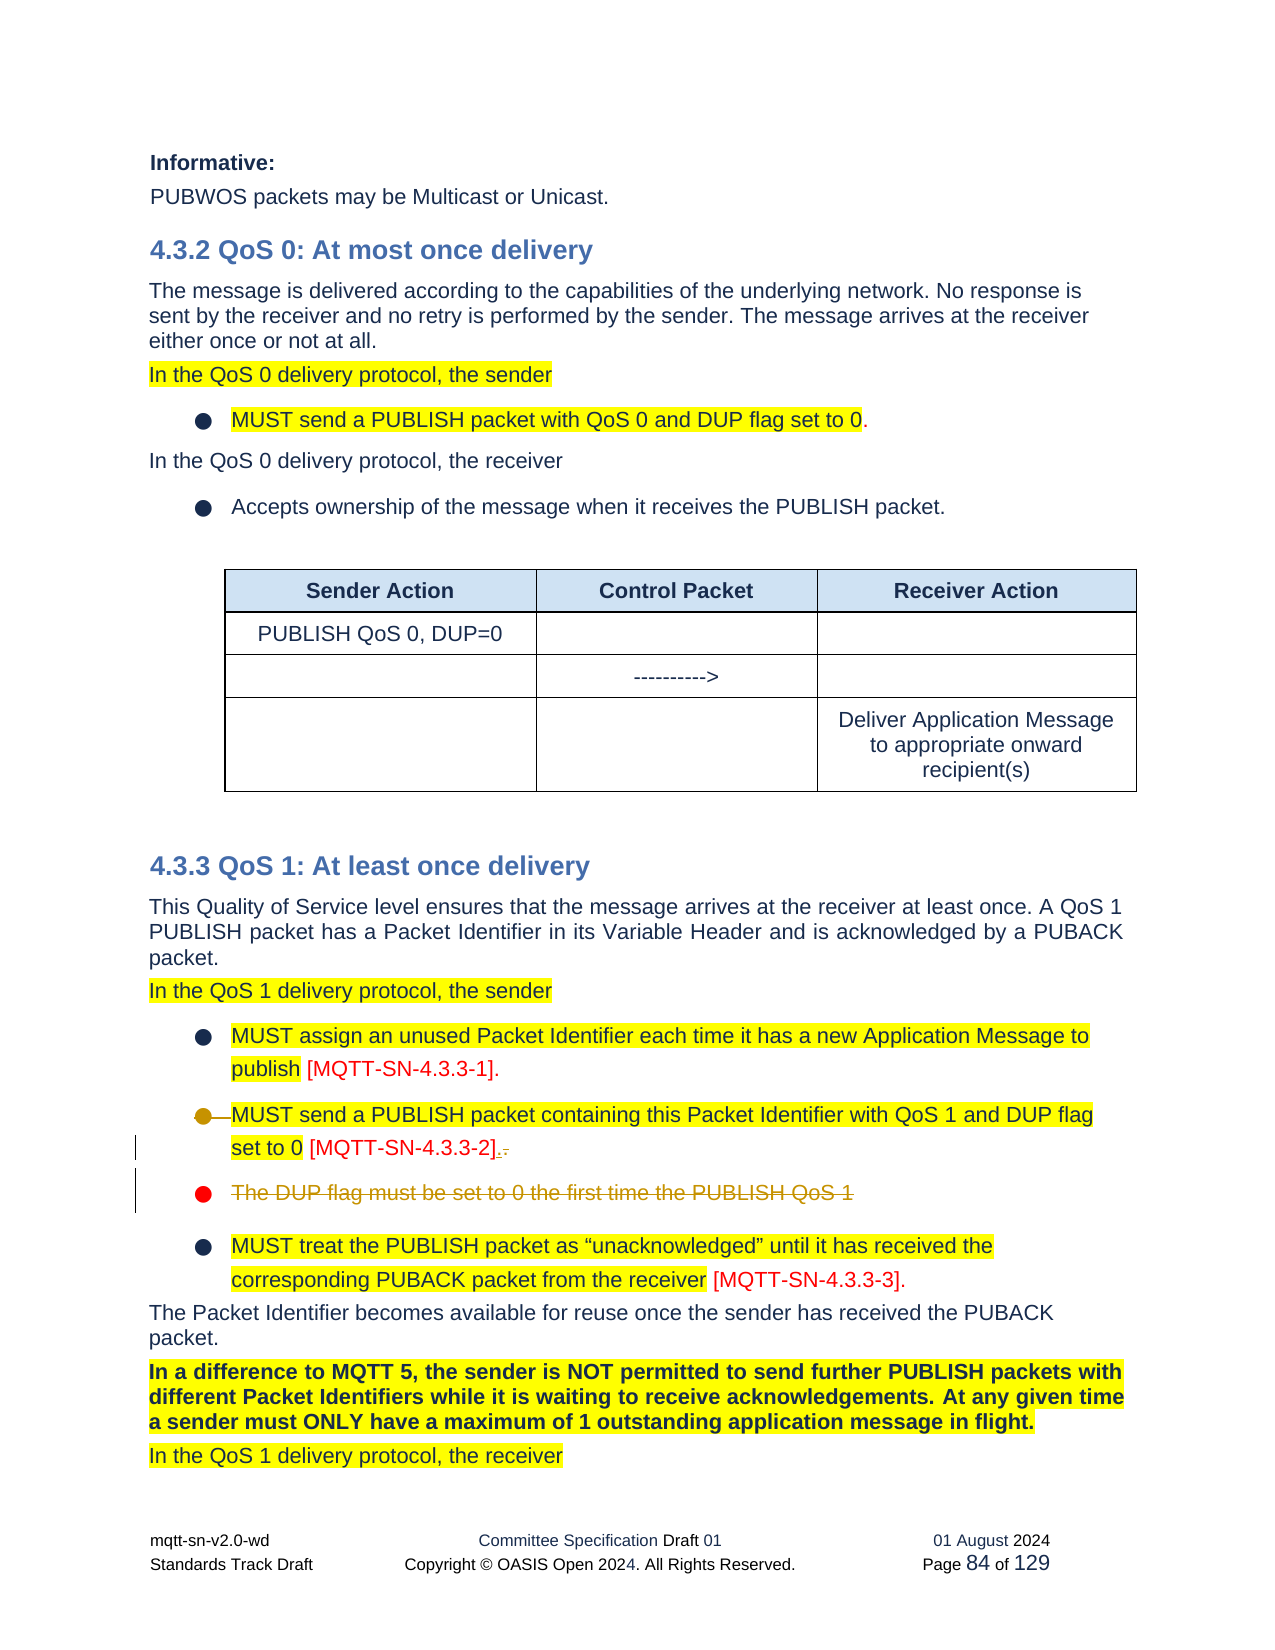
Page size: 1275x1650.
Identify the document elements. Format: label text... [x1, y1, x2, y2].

table_cell [818, 655, 1136, 697]
table_header Control Packet [537, 570, 817, 611]
text In the QoS 1 delivery protocol, the sender [148, 978, 1124, 1003]
table_cell Deliver Application Message to appropriate onward recipient(s) [818, 698, 1136, 791]
text PUBWOS packets may be Multicast or Unicast. [150, 183, 1124, 209]
text The message is delivered according to the capabilities of the underlying network. No response is sent by the receiver and no retry is performed by the sender. The message arrives at the receiver either once or not at all. [148, 277, 1124, 353]
text In the QoS 0 delivery protocol, the sender [148, 361, 1124, 387]
text This Quality of Service level ensures that the message arrives at the receiver at least once. A QoS 1 PUBLISH packet has a Packet Identifier in its Variable Header and is acknowledged by a PUBACK packet. [148, 894, 1124, 969]
table_cell [537, 698, 817, 791]
list MUST send a PUBLISH packet with QoS 0 and DUP flag set to 0. [194, 395, 1124, 440]
table_cell [818, 613, 1136, 654]
table_cell ----------> [537, 655, 817, 697]
table_header Receiver Action [818, 570, 1136, 611]
text In the QoS 0 delivery protocol, the receiver [148, 448, 1124, 473]
table_cell [226, 698, 536, 791]
table_header Sender Action [226, 570, 536, 611]
list Accepts ownership of the message when it receives the PUBLISH packet. [194, 482, 1124, 527]
list MUST assign an unused Packet Identifier each time it has a new Application Message to publish [MQTT-SN-4.3.3-1]. [194, 1011, 1124, 1082]
table_cell [537, 613, 817, 654]
text The Packet Identifier becomes available for reuse once the sender has received the PUBACK packet. [148, 1300, 1124, 1350]
list MUST treat the PUBLISH packet as “unacknowledged” until it has received the corresponding PUBACK packet from the receiver [MQTT-SN-4.3.3-3]. [194, 1222, 1124, 1292]
text In a difference to MQTT 5, the sender is NOT permitted to send further PUBLISH packets with different Packet Identifiers while it is waiting to receive acknowledgements. At any given time a sender must ONLY have a maximum of 1 outstanding application message in flight. [148, 1359, 1124, 1434]
table_cell [226, 655, 536, 697]
subtitle 4.3.3 QoS 1: At least once delivery [150, 850, 1124, 881]
table_cell PUBLISH QoS 0, DUP=0 [226, 613, 536, 654]
text Informative: [150, 150, 1124, 175]
text In the QoS 1 delivery protocol, the receiver [148, 1443, 1124, 1468]
subtitle 4.3.2 QoS 0: At most once delivery [150, 234, 1124, 265]
list MUST send a PUBLISH packet containing this Packet Identifier with QoS 1 and DUP flag set to 0 [MQTT-SN-4.3.3-2]. [194, 1090, 1124, 1160]
